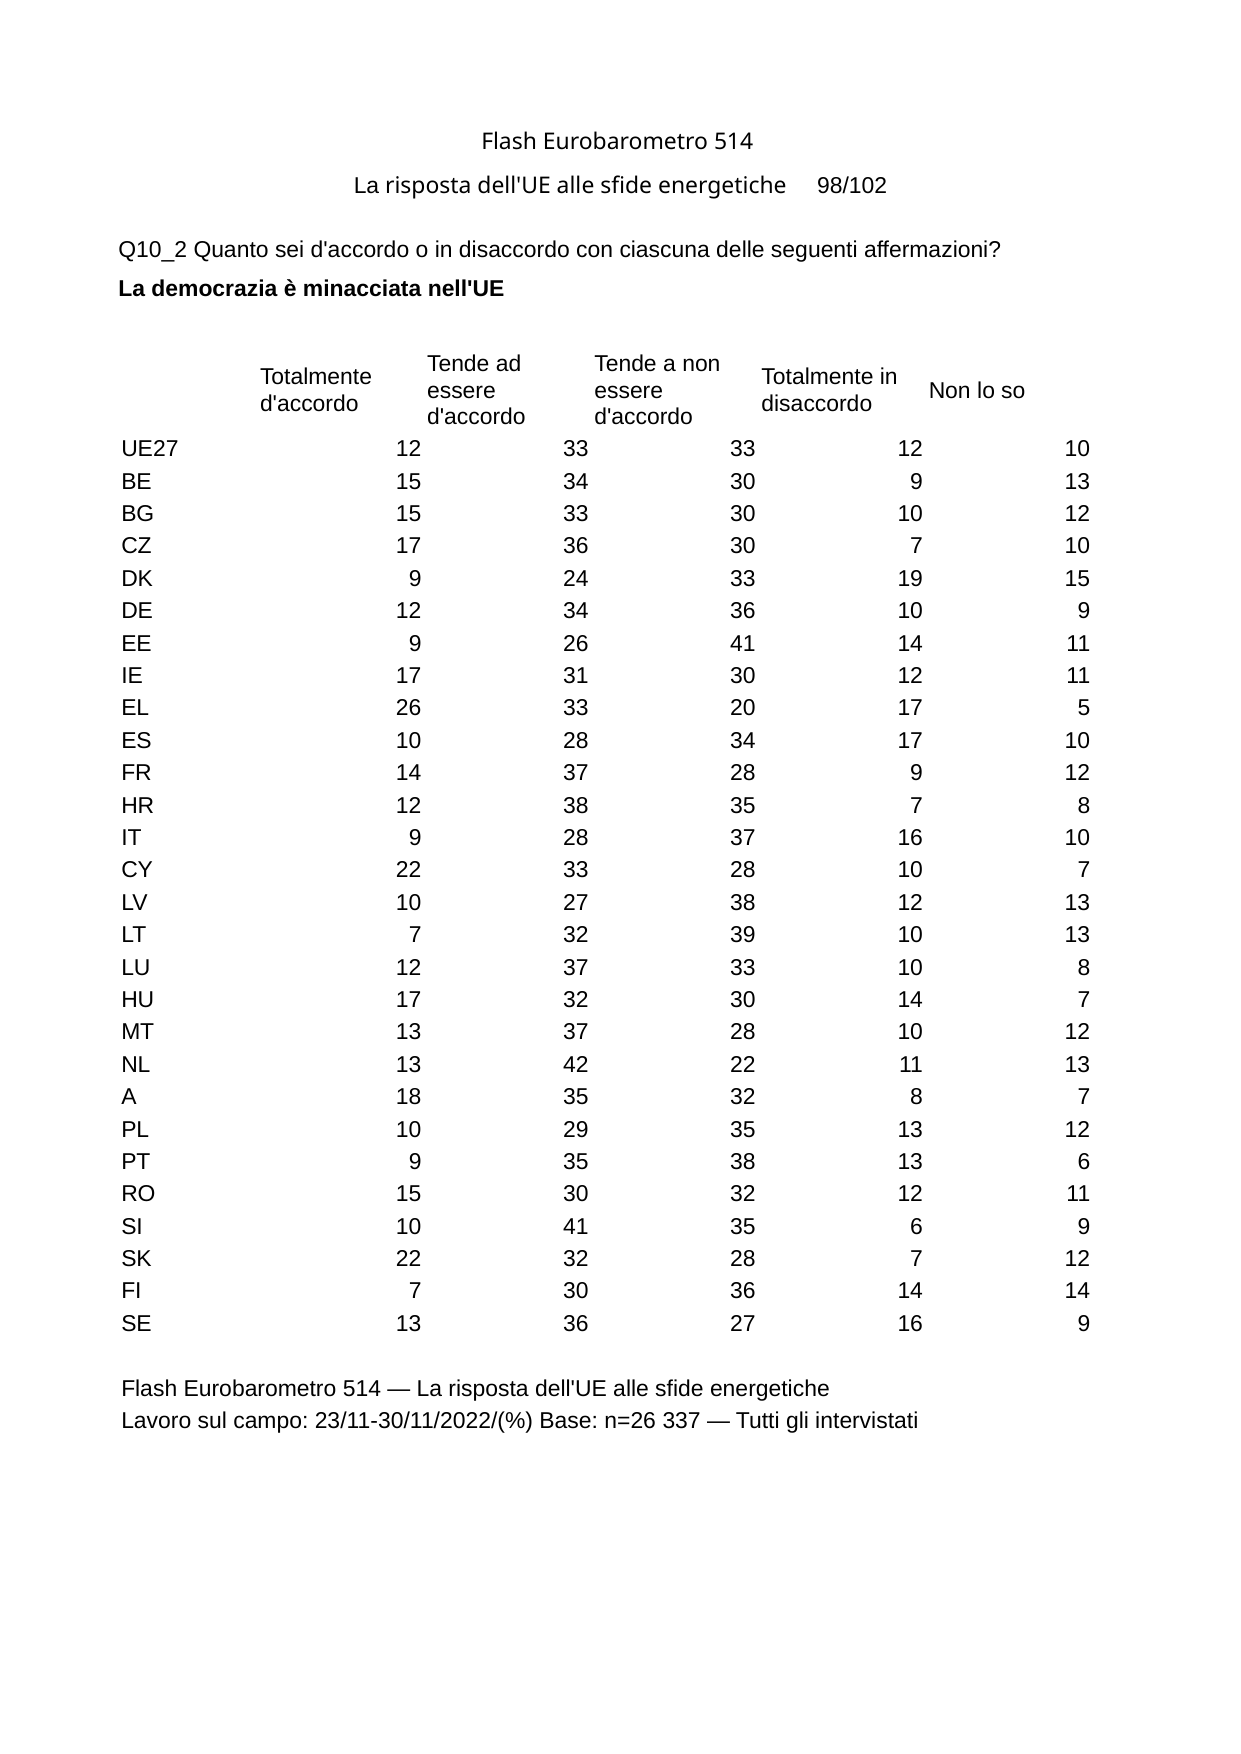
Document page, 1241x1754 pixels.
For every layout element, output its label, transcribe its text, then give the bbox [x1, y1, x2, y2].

table_cell 12 [926, 1015, 1093, 1048]
table_cell 28 [591, 853, 758, 886]
table_cell 12 [926, 1113, 1093, 1145]
table_cell 6 [758, 1210, 926, 1242]
table_cell 15 [257, 465, 424, 497]
table_cell 9 [926, 1210, 1093, 1242]
table_cell IT [118, 821, 257, 853]
table_cell 37 [424, 951, 591, 983]
table_cell PL [118, 1113, 257, 1145]
table_cell 30 [424, 1275, 591, 1307]
table_cell ES [118, 724, 257, 756]
table_cell 9 [758, 756, 926, 788]
table_cell 36 [591, 594, 758, 627]
table_cell MT [118, 1015, 257, 1048]
table_cell 12 [926, 497, 1093, 529]
table_cell 26 [257, 691, 424, 724]
table_cell 18 [257, 1080, 424, 1112]
table_cell 22 [257, 853, 424, 886]
table_cell FI [118, 1275, 257, 1307]
table_cell 8 [758, 1080, 926, 1112]
table_cell 12 [257, 594, 424, 627]
table_cell HU [118, 983, 257, 1015]
table_cell 33 [591, 562, 758, 594]
table_cell 7 [758, 529, 926, 562]
table_cell SI [118, 1210, 257, 1242]
table_cell UE27 [118, 432, 257, 464]
table_cell PT [118, 1145, 257, 1177]
table_cell RO [118, 1177, 257, 1210]
table_cell 5 [926, 691, 1093, 724]
table_cell 35 [591, 1210, 758, 1242]
table_cell [118, 1339, 257, 1372]
table_cell 13 [257, 1048, 424, 1080]
table_cell 7 [758, 1242, 926, 1274]
table_cell 32 [424, 918, 591, 951]
table_cell 12 [257, 789, 424, 821]
table_header Tende ad essere d'accordo [424, 347, 591, 432]
table_cell DK [118, 562, 257, 594]
table_cell LU [118, 951, 257, 983]
table_cell 10 [257, 886, 424, 918]
table_cell BG [118, 497, 257, 529]
table_cell 34 [591, 724, 758, 756]
text Q10_2 Quanto sei d'accordo o in disaccordo con ciascuna delle seguenti affermazioni? [118, 236, 1122, 262]
table_cell 9 [257, 821, 424, 853]
table_cell 19 [758, 562, 926, 594]
table_cell 17 [758, 691, 926, 724]
table_cell [424, 1339, 591, 1372]
table_cell LT [118, 918, 257, 951]
table_cell 14 [758, 627, 926, 659]
table_cell 16 [758, 1307, 926, 1339]
table_cell 10 [257, 1113, 424, 1145]
table_cell FR [118, 756, 257, 788]
table_cell 15 [257, 497, 424, 529]
table_cell 30 [424, 1177, 591, 1210]
table_cell 28 [424, 724, 591, 756]
table_cell 8 [926, 789, 1093, 821]
table_cell LV [118, 886, 257, 918]
table_cell A [118, 1080, 257, 1112]
table_cell 36 [424, 1307, 591, 1339]
table_cell 33 [424, 691, 591, 724]
table_cell 33 [591, 951, 758, 983]
table_cell 7 [758, 789, 926, 821]
table_cell 13 [926, 886, 1093, 918]
table_cell 10 [758, 853, 926, 886]
table_cell SE [118, 1307, 257, 1339]
table_cell 10 [758, 951, 926, 983]
table_cell 14 [758, 983, 926, 1015]
table_cell 17 [257, 983, 424, 1015]
table_cell 10 [758, 497, 926, 529]
table_cell 13 [758, 1113, 926, 1145]
table_cell 37 [424, 1015, 591, 1048]
table_cell 17 [257, 659, 424, 691]
table_cell 12 [926, 1242, 1093, 1274]
table_cell 33 [424, 497, 591, 529]
table_cell 12 [758, 886, 926, 918]
table_cell 32 [424, 1242, 591, 1274]
table_cell 30 [591, 529, 758, 562]
table_cell 26 [424, 627, 591, 659]
table_cell 9 [257, 627, 424, 659]
table_cell 27 [424, 886, 591, 918]
table_cell 11 [926, 659, 1093, 691]
table_cell 37 [424, 756, 591, 788]
table_cell 12 [758, 1177, 926, 1210]
table_cell 16 [758, 821, 926, 853]
table_cell 34 [424, 594, 591, 627]
table_cell 13 [926, 918, 1093, 951]
table_cell 28 [424, 821, 591, 853]
table_cell 10 [257, 724, 424, 756]
table_header Non lo so [926, 347, 1093, 432]
table_cell BE [118, 465, 257, 497]
table_cell 10 [926, 821, 1093, 853]
table_cell 32 [424, 983, 591, 1015]
table_cell 32 [591, 1177, 758, 1210]
table_cell IE [118, 659, 257, 691]
table_cell 11 [758, 1048, 926, 1080]
table_cell 30 [591, 659, 758, 691]
table_cell 9 [257, 1145, 424, 1177]
table_cell 31 [424, 659, 591, 691]
table_cell Lavoro sul campo: 23/11-30/11/2022/(%) Base: n=26 337 — Tutti gli intervistati [118, 1404, 1093, 1436]
table_cell 14 [257, 756, 424, 788]
table_cell 7 [926, 1080, 1093, 1112]
table_cell [926, 1339, 1093, 1372]
table_cell NL [118, 1048, 257, 1080]
table_cell 22 [257, 1242, 424, 1274]
table_cell 14 [758, 1275, 926, 1307]
table_cell 7 [257, 1275, 424, 1307]
table_cell 10 [926, 724, 1093, 756]
table_cell 28 [591, 1015, 758, 1048]
table_header Totalmente in disaccordo [758, 347, 926, 432]
table_cell 33 [424, 432, 591, 464]
table_cell 30 [591, 497, 758, 529]
table_cell 10 [926, 432, 1093, 464]
table_cell 17 [758, 724, 926, 756]
table_cell [758, 1339, 926, 1372]
table_cell 24 [424, 562, 591, 594]
table_cell 9 [257, 562, 424, 594]
table_cell 11 [926, 627, 1093, 659]
table_header [118, 347, 257, 432]
table_cell 37 [591, 821, 758, 853]
table_cell 42 [424, 1048, 591, 1080]
table_cell 7 [926, 983, 1093, 1015]
table_cell 10 [758, 918, 926, 951]
table_cell [257, 1339, 424, 1372]
table_cell 32 [591, 1080, 758, 1112]
table_cell 12 [257, 432, 424, 464]
table_cell 12 [758, 432, 926, 464]
table_header Totalmente d'accordo [257, 347, 424, 432]
table_cell 13 [758, 1145, 926, 1177]
table_cell 10 [926, 529, 1093, 562]
table_header Tende a non essere d'accordo [591, 347, 758, 432]
table_cell DE [118, 594, 257, 627]
table_cell 36 [424, 529, 591, 562]
table_cell 13 [257, 1307, 424, 1339]
table_cell 38 [591, 886, 758, 918]
table_cell 29 [424, 1113, 591, 1145]
table_cell 13 [926, 1048, 1093, 1080]
table_cell 9 [926, 1307, 1093, 1339]
table_cell EL [118, 691, 257, 724]
table_cell 6 [926, 1145, 1093, 1177]
table_cell SK [118, 1242, 257, 1274]
table_cell 28 [591, 756, 758, 788]
table_cell 10 [758, 1015, 926, 1048]
table_cell 20 [591, 691, 758, 724]
table_cell 35 [591, 789, 758, 821]
table_cell HR [118, 789, 257, 821]
table_cell 30 [591, 465, 758, 497]
table_cell 22 [591, 1048, 758, 1080]
table_cell 35 [424, 1145, 591, 1177]
table_cell CZ [118, 529, 257, 562]
table_cell 36 [591, 1275, 758, 1307]
text La democrazia è minacciata nell'UE [118, 275, 1122, 302]
table_cell 35 [424, 1080, 591, 1112]
table_cell 28 [591, 1242, 758, 1274]
table_cell 14 [926, 1275, 1093, 1307]
table_cell 13 [257, 1015, 424, 1048]
table_cell 13 [926, 465, 1093, 497]
table_cell 10 [758, 594, 926, 627]
table_cell 27 [591, 1307, 758, 1339]
table_cell 12 [926, 756, 1093, 788]
table_cell 41 [591, 627, 758, 659]
table_cell 33 [591, 432, 758, 464]
table_cell 41 [424, 1210, 591, 1242]
table_cell 15 [257, 1177, 424, 1210]
table_cell 12 [257, 951, 424, 983]
table_cell 9 [758, 465, 926, 497]
table_cell 15 [926, 562, 1093, 594]
table_cell 9 [926, 594, 1093, 627]
table_cell 34 [424, 465, 591, 497]
table_cell 38 [424, 789, 591, 821]
table_cell 39 [591, 918, 758, 951]
table_cell [591, 1339, 758, 1372]
table_cell EE [118, 627, 257, 659]
table_cell 38 [591, 1145, 758, 1177]
table_cell 12 [758, 659, 926, 691]
table_cell 35 [591, 1113, 758, 1145]
table_cell 17 [257, 529, 424, 562]
table_cell 10 [257, 1210, 424, 1242]
table_cell CY [118, 853, 257, 886]
table_cell 7 [926, 853, 1093, 886]
table_cell 11 [926, 1177, 1093, 1210]
table_cell 30 [591, 983, 758, 1015]
table_cell 8 [926, 951, 1093, 983]
table_cell 7 [257, 918, 424, 951]
table_cell Flash Eurobarometro 514 — La risposta dell'UE alle sfide energetiche [118, 1372, 1093, 1404]
table_cell 33 [424, 853, 591, 886]
